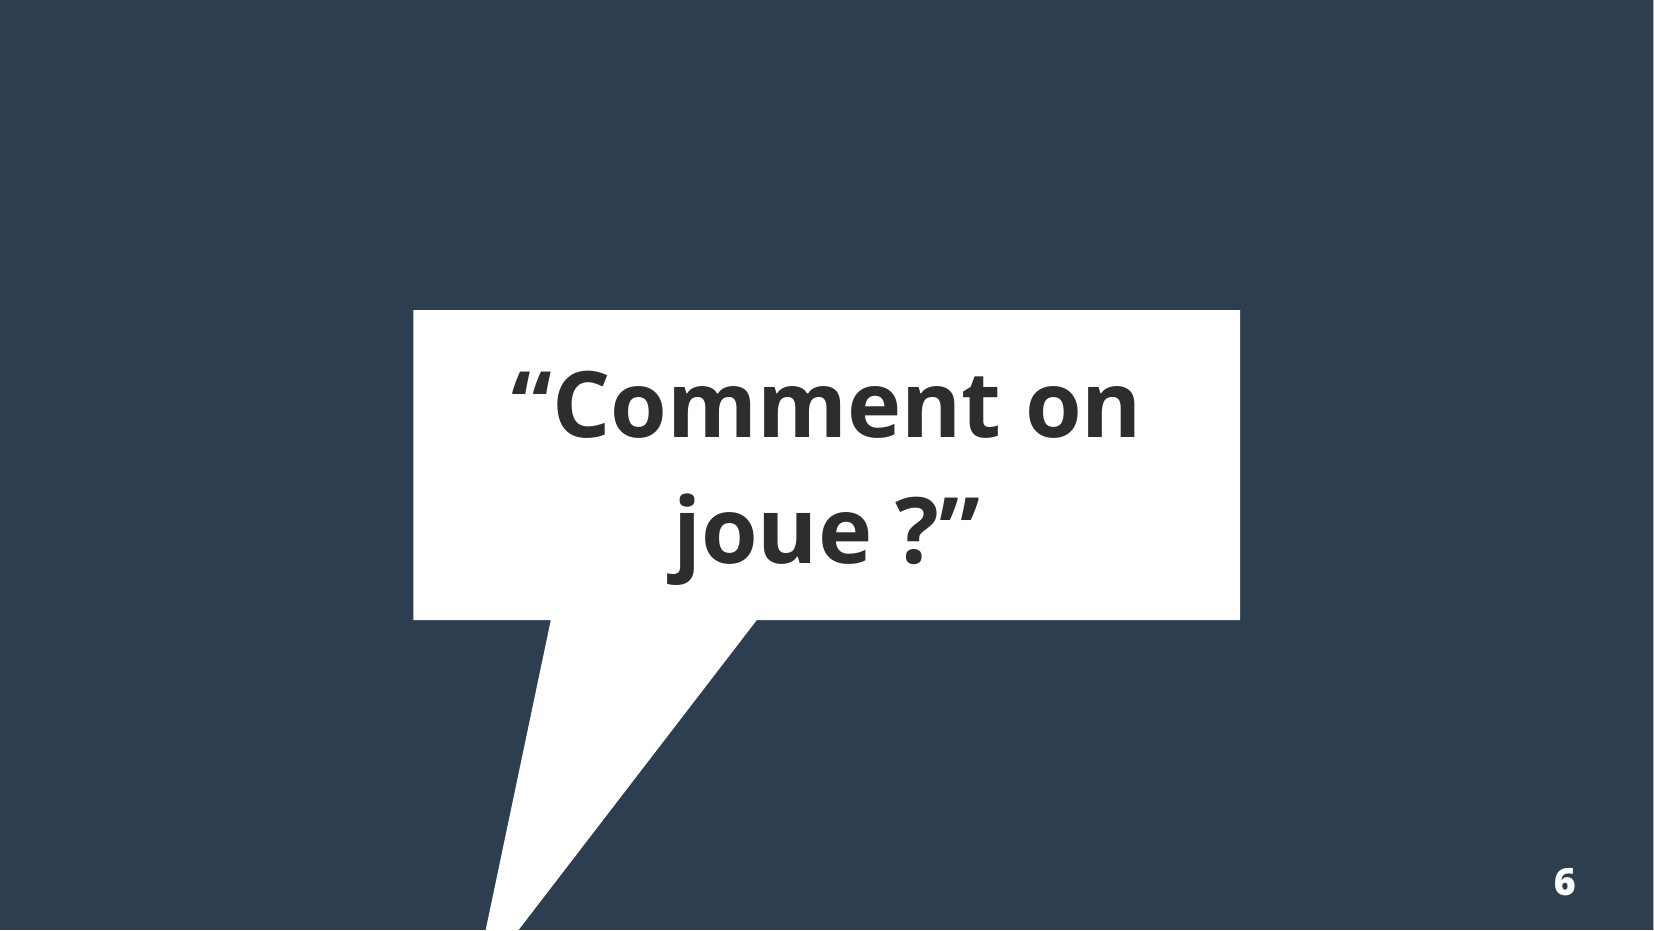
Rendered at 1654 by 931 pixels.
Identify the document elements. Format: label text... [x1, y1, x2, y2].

subtitle “Comment on joue ?” [442, 332, 1211, 598]
